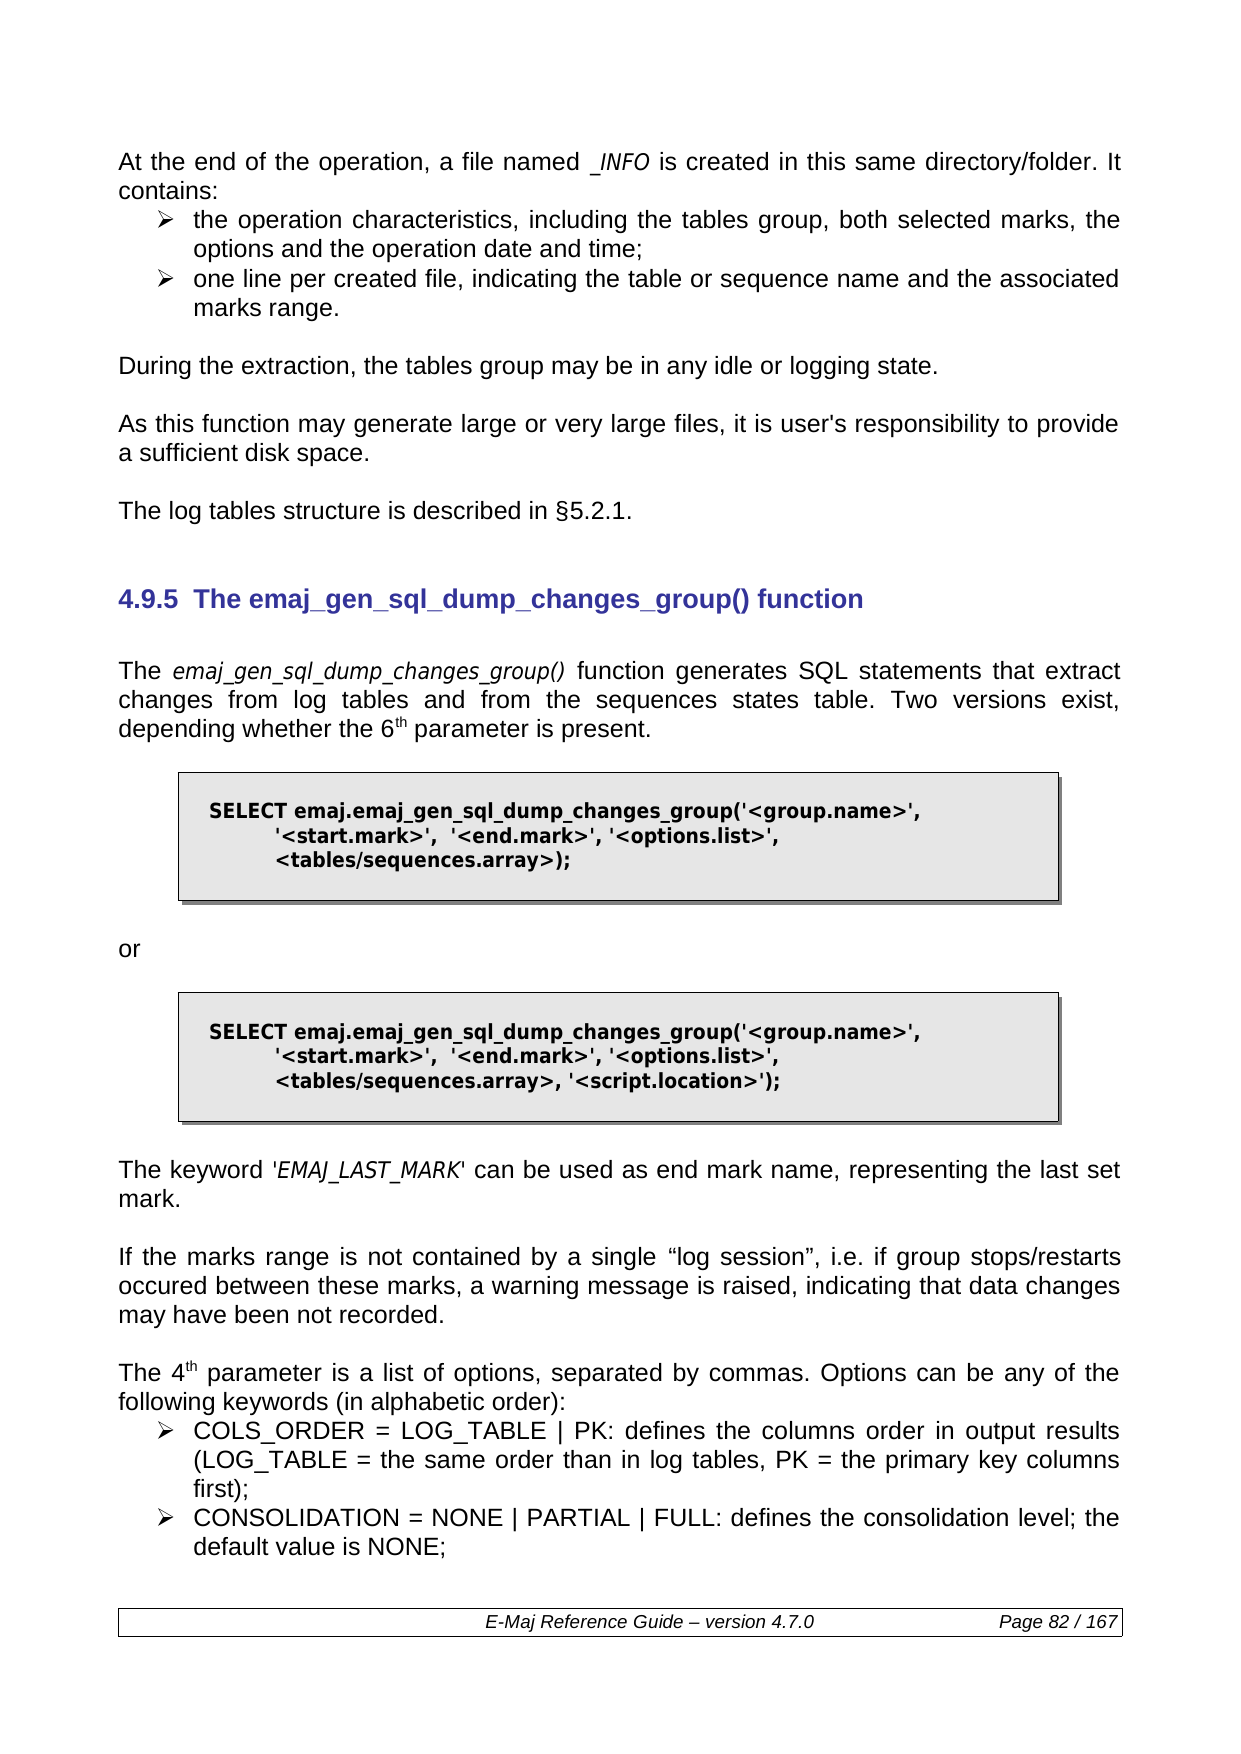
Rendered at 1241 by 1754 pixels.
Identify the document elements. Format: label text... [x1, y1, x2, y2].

text The keyword 'EMAJ_LAST_MARK' can be used as end mark name, representing the last set mark. [118, 1154, 1122, 1213]
text <tables/sequences.array>, '<script.location>'); [179, 1066, 1058, 1090]
text The 4th parameter is a list of options, separated by commas. Options can be any of the following keywords (in alphabetic order): [118, 1358, 1122, 1416]
text The emaj_gen_sql_dump_changes_group() function generates SQL statements that extract changes from log tables and from the sequences states table. Two versions exist, depending whether the 6th parameter is present. [118, 656, 1122, 743]
text '<start.mark>', '<end.mark>', '<options.list>', [179, 821, 1058, 845]
text The log tables structure is described in §5.2.1. [118, 496, 1122, 525]
text At the end of the operation, a file named _INFO is created in this same directory/folder. It contains: [118, 147, 1122, 205]
text '<start.mark>', '<end.mark>', '<options.list>', [179, 1041, 1058, 1066]
list the operation characteristics, including the tables group, both selected marks, the options and the operation date and time; [156, 205, 1122, 263]
list COLS_ORDER = LOG_TABLE | PK: defines the columns order in output results (LOG_TABLE = the same order than in log tables, PK = the primary key columns first); [156, 1416, 1122, 1503]
text As this function may generate large or very large files, it is user's responsibility to provide a sufficient disk space. [118, 409, 1122, 467]
text SELECT emaj.emaj_gen_sql_dump_changes_group('<group.name>', [179, 796, 1058, 821]
list one line per created file, indicating the table or sequence name and the associated marks range. [156, 263, 1122, 322]
text If the marks range is not contained by a single “log session”, i.e. if group stops/restarts occured between these marks, a warning message is raised, indicating that data changes may have been not recorded. [118, 1242, 1122, 1329]
subtitle The emaj_gen_sql_dump_changes_group() function [118, 583, 1122, 614]
text <tables/sequences.array>); [179, 845, 1058, 870]
text SELECT emaj.emaj_gen_sql_dump_changes_group('<group.name>', [179, 1017, 1058, 1041]
text During the extraction, the tables group may be in any idle or logging state. [118, 351, 1122, 380]
list CONSOLIDATION = NONE | PARTIAL | FULL: defines the consolidation level; the default value is NONE; [156, 1503, 1122, 1561]
text or [118, 934, 1122, 963]
